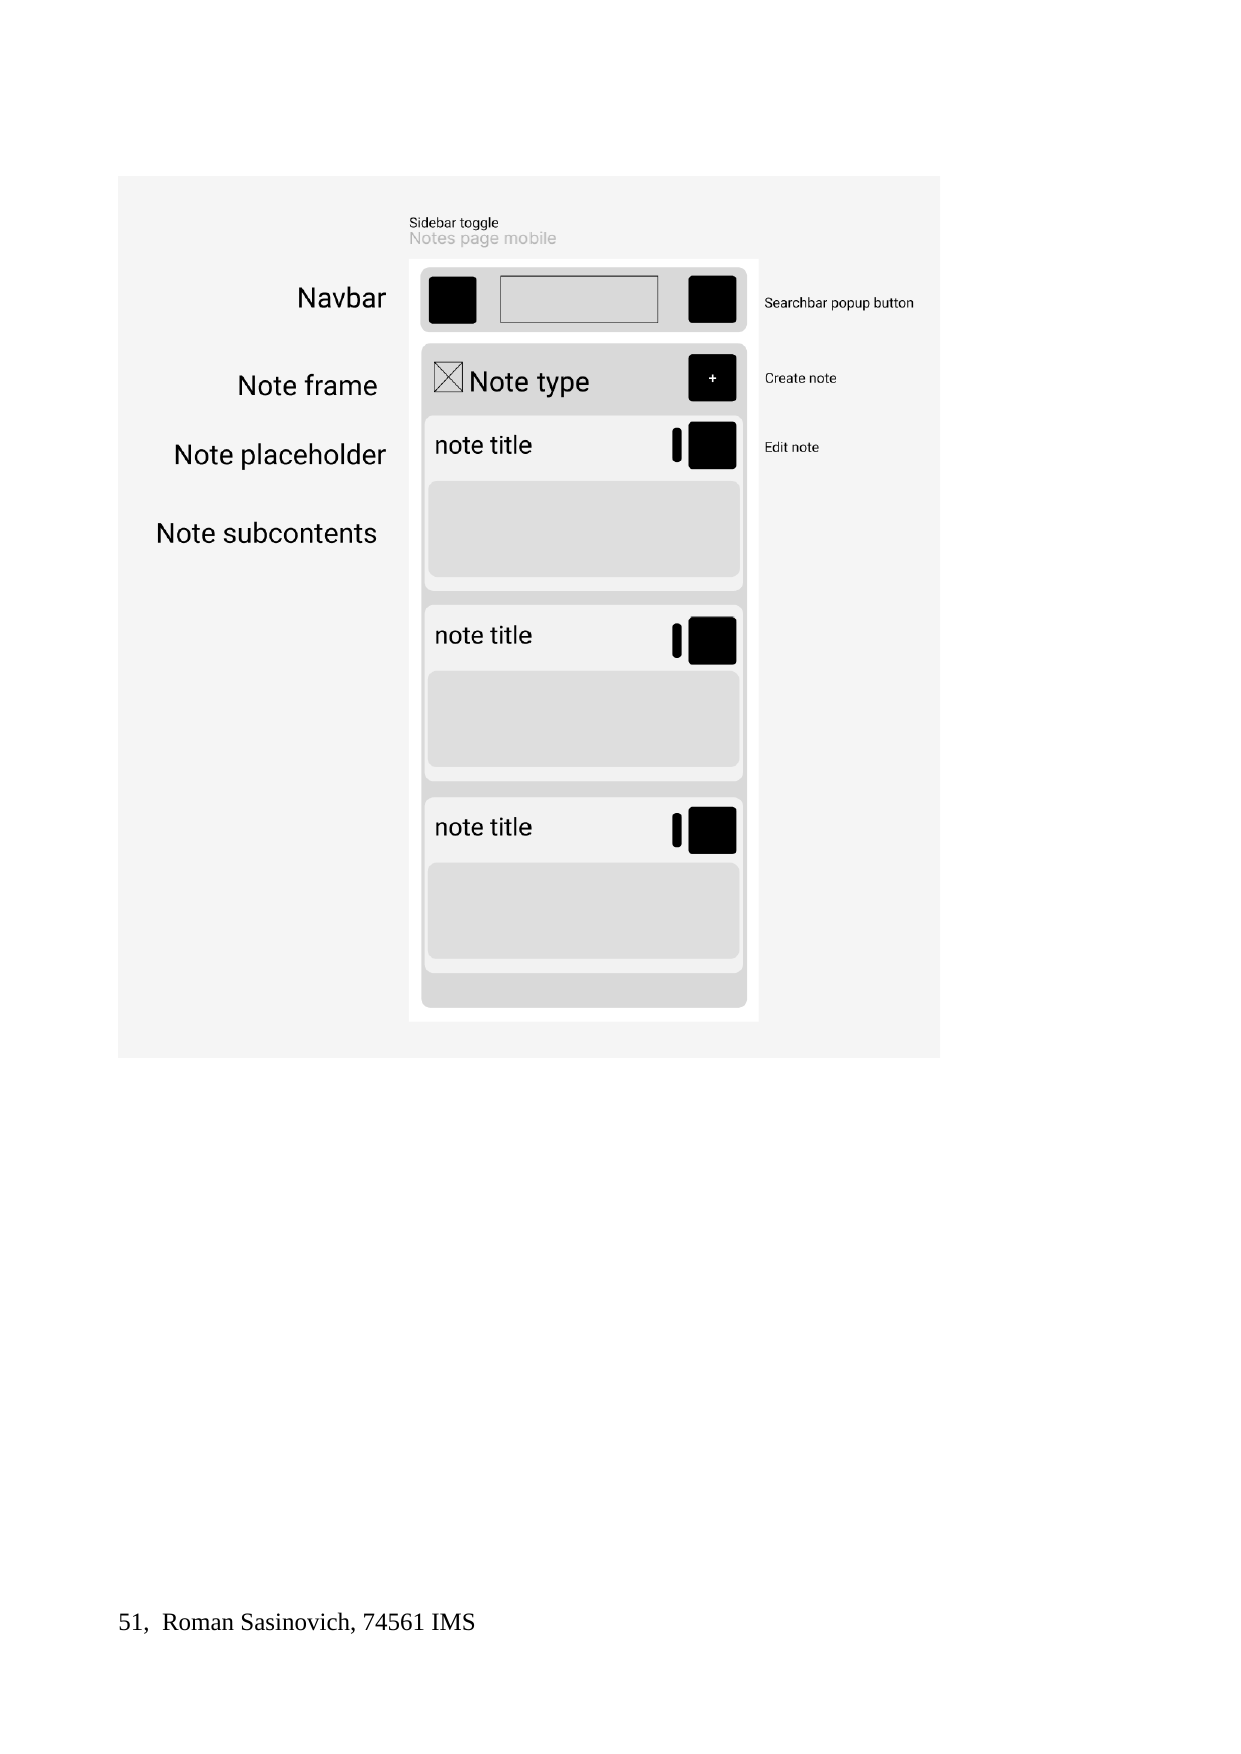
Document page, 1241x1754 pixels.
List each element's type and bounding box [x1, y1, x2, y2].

picture [118, 176, 940, 1058]
